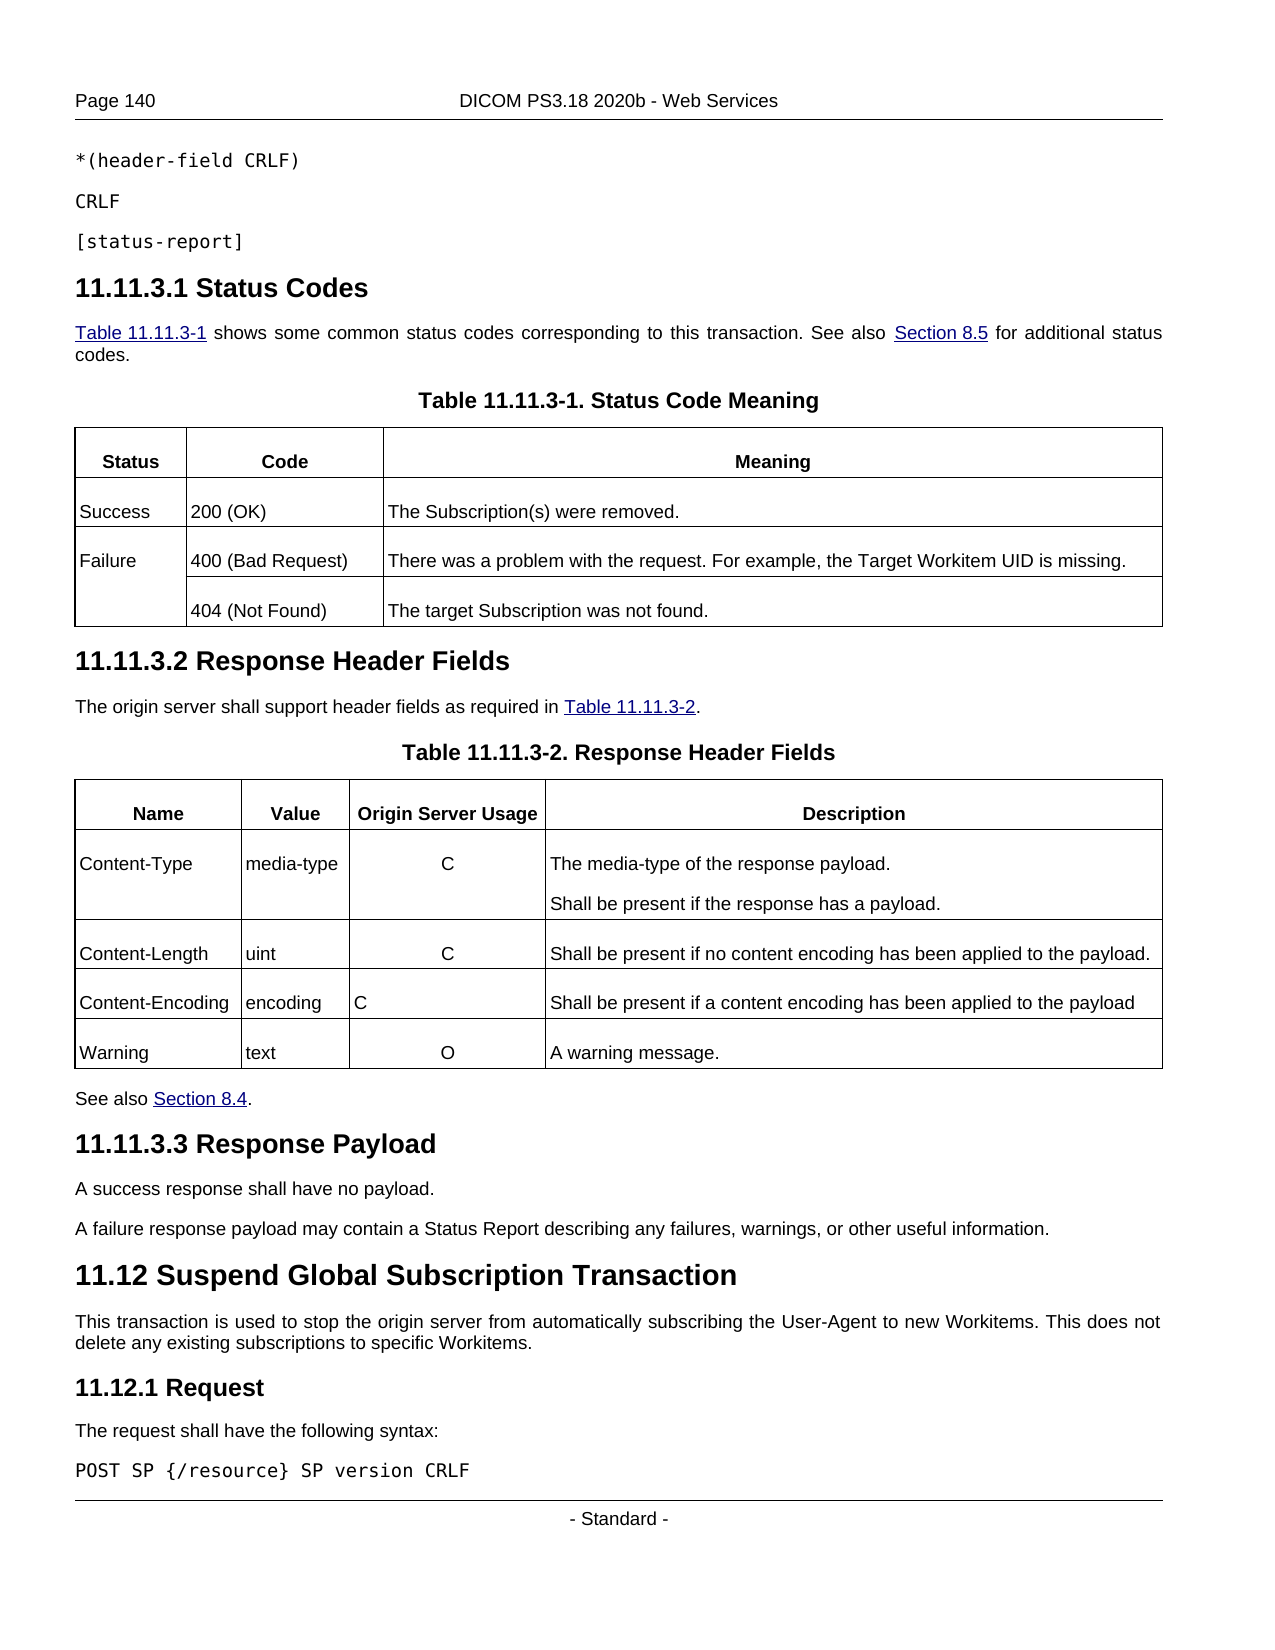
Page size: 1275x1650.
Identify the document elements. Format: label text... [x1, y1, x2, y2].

text This transaction is used to stop the origin server from automatically subscribing the User-Agent to new Workitems. This does not delete any existing subscriptions to specific Workitems. [75, 1311, 1162, 1354]
text POST SP {/resource} SP version CRLF [75, 1460, 1162, 1482]
table_cell Content-Encoding [76, 969, 241, 1018]
text A success response shall have no payload. [75, 1178, 1162, 1199]
table_cell There was a problem with the request. For example, the Target Workitem UID is missing. [384, 527, 1162, 576]
table_cell Content-Type [76, 830, 241, 918]
table_cell encoding [242, 969, 349, 1018]
table_header Status [76, 428, 186, 477]
table_cell The Subscription(s) were removed. [384, 478, 1162, 526]
text Table 11.11.3-1. Status Code Meaning [75, 387, 1162, 413]
table_header Code [187, 428, 383, 477]
text 11.11.3.3 Response Payload [75, 1128, 1162, 1159]
table_cell C [350, 920, 545, 968]
table_header Meaning [384, 428, 1162, 477]
table_header Description [546, 780, 1162, 828]
table_cell Shall be present if a content encoding has been applied to the payload [546, 969, 1162, 1018]
table_cell C [350, 830, 545, 918]
table_cell 400 (Bad Request) [187, 527, 383, 576]
table_cell O [350, 1019, 545, 1068]
text The request shall have the following syntax: [75, 1420, 1162, 1442]
table_cell text [242, 1019, 349, 1068]
text Table 11.11.3-2. Response Header Fields [75, 739, 1162, 765]
text 11.11.3.2 Response Header Fields [75, 645, 1162, 677]
text 11.11.3.1 Status Codes [75, 272, 1162, 303]
table_cell 200 (OK) [187, 478, 383, 526]
table_cell Content-Length [76, 920, 241, 968]
table_cell media-type [242, 830, 349, 918]
table_cell A warning message. [546, 1019, 1162, 1068]
text Table 11.11.3-1 shows some common status codes corresponding to this transaction. See also Section 8.5 for additional status codes. [75, 322, 1162, 365]
text CRLF [75, 191, 1162, 212]
text *(header-field CRLF) [75, 150, 1162, 172]
table_cell The media-type of the response payload. Shall be present if the response has a payload. [546, 830, 1162, 918]
table_cell Shall be present if no content encoding has been applied to the payload. [546, 920, 1162, 968]
table_cell C [350, 969, 545, 1018]
table_header Value [242, 780, 349, 828]
text A failure response payload may contain a Status Report describing any failures, warnings, or other useful information. [75, 1218, 1162, 1239]
table_cell Failure [76, 527, 186, 626]
table_cell 404 (Not Found) [187, 577, 383, 626]
table_header Name [76, 780, 241, 828]
text See also Section 8.4. [75, 1087, 1162, 1109]
text The origin server shall support header fields as required in Table 11.11.3-2. [75, 695, 1162, 717]
table_cell Warning [76, 1019, 241, 1068]
table_cell uint [242, 920, 349, 968]
text 11.12.1 Request [75, 1372, 1162, 1401]
table_cell The target Subscription was not found. [384, 577, 1162, 626]
table_cell Success [76, 478, 186, 526]
table_header Origin Server Usage [350, 780, 545, 828]
text 11.12 Suspend Global Subscription Transaction [75, 1258, 1162, 1292]
text [status-report] [75, 231, 1162, 253]
